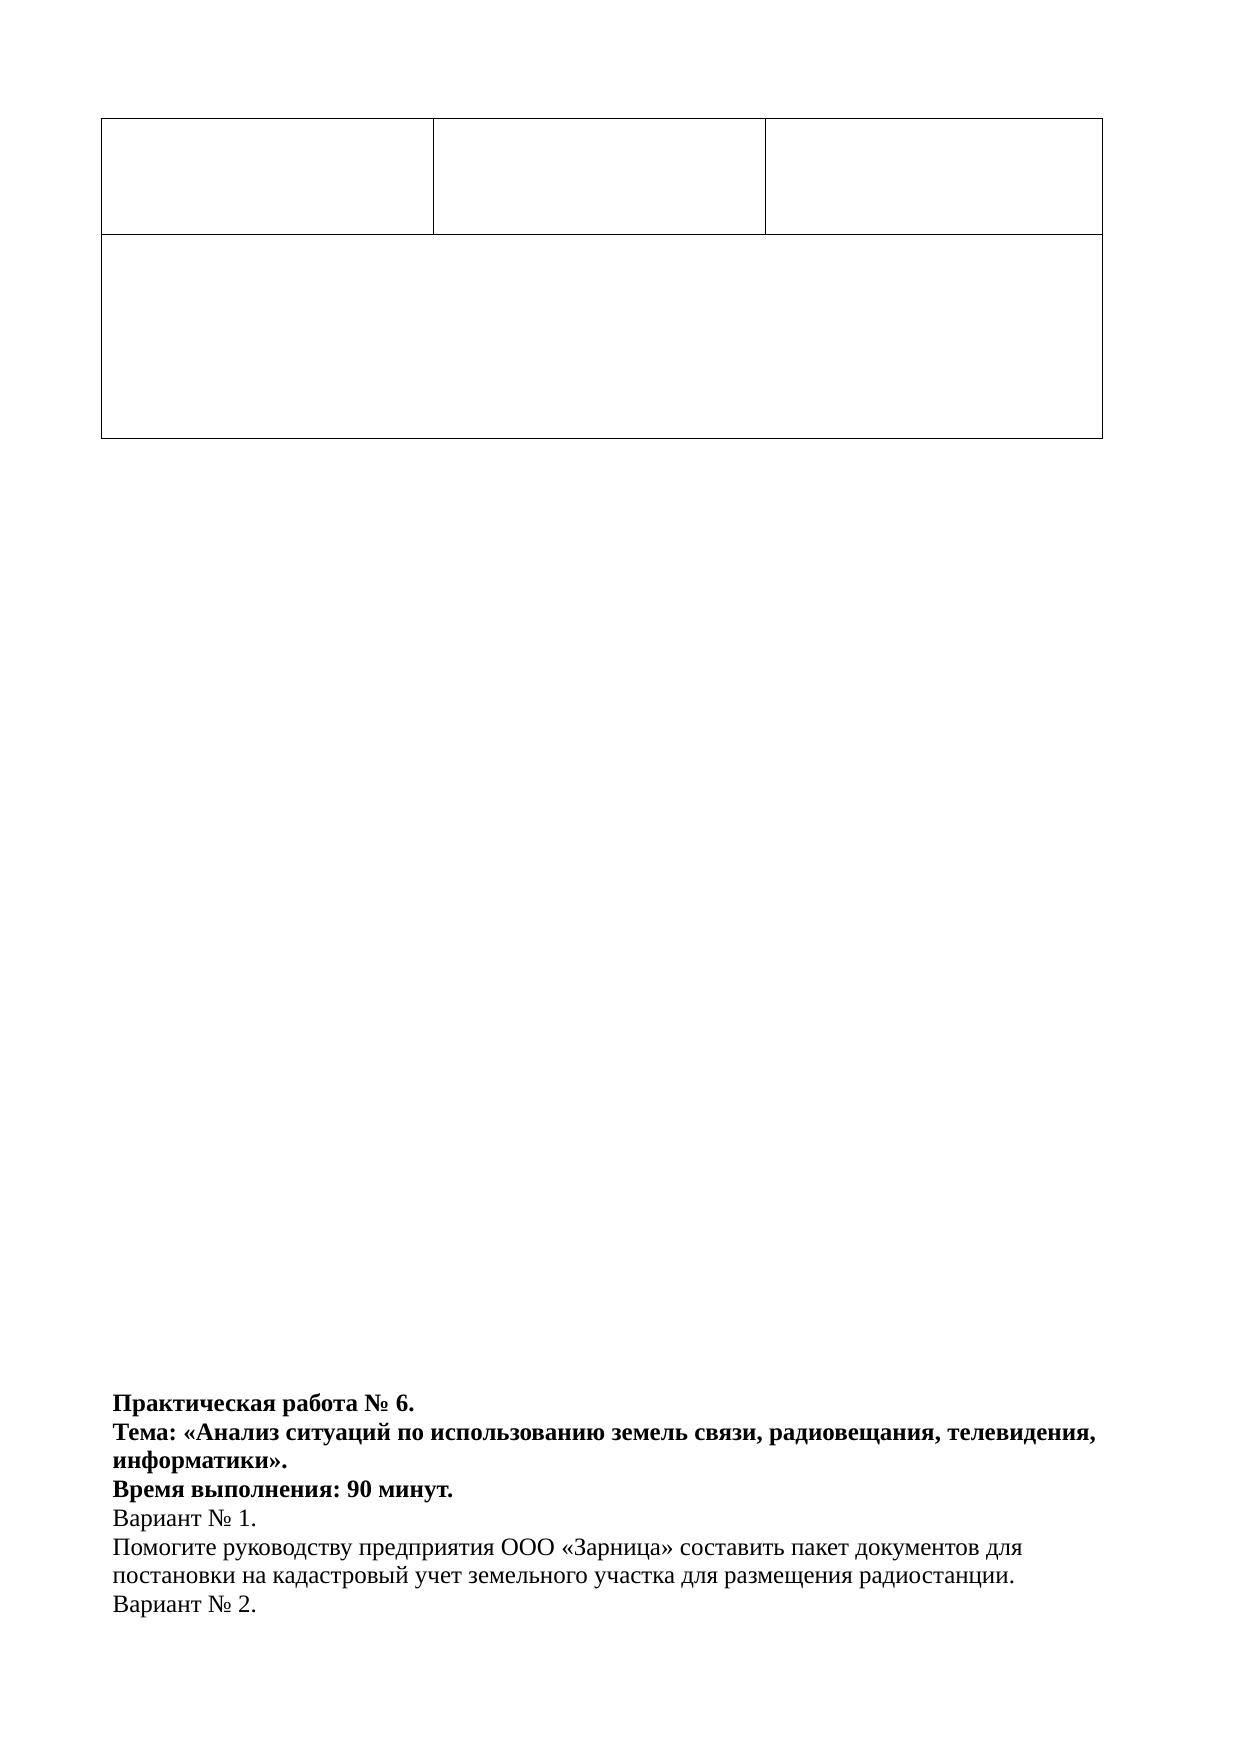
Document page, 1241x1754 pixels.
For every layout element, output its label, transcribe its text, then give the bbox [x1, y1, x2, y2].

text Время выполнения: 90 минут. [112, 1474, 1152, 1503]
text Вариант № 2. [112, 1589, 1152, 1618]
text Вариант № 1. [112, 1503, 1152, 1532]
table_cell [766, 119, 1102, 233]
text Тема: «Анализ ситуаций по использованию земель связи, радиовещания, телевидения, информатики». [112, 1417, 1152, 1474]
text Практическая работа № 6. [112, 1388, 1152, 1417]
table_cell [102, 235, 1102, 438]
text Помогите руководству предприятия ООО «Зарница» составить пакет документов для постановки на кадастровый учет земельного участка для размещения радиостанции. [112, 1532, 1152, 1589]
table_cell [434, 119, 765, 233]
table_cell [102, 119, 433, 233]
